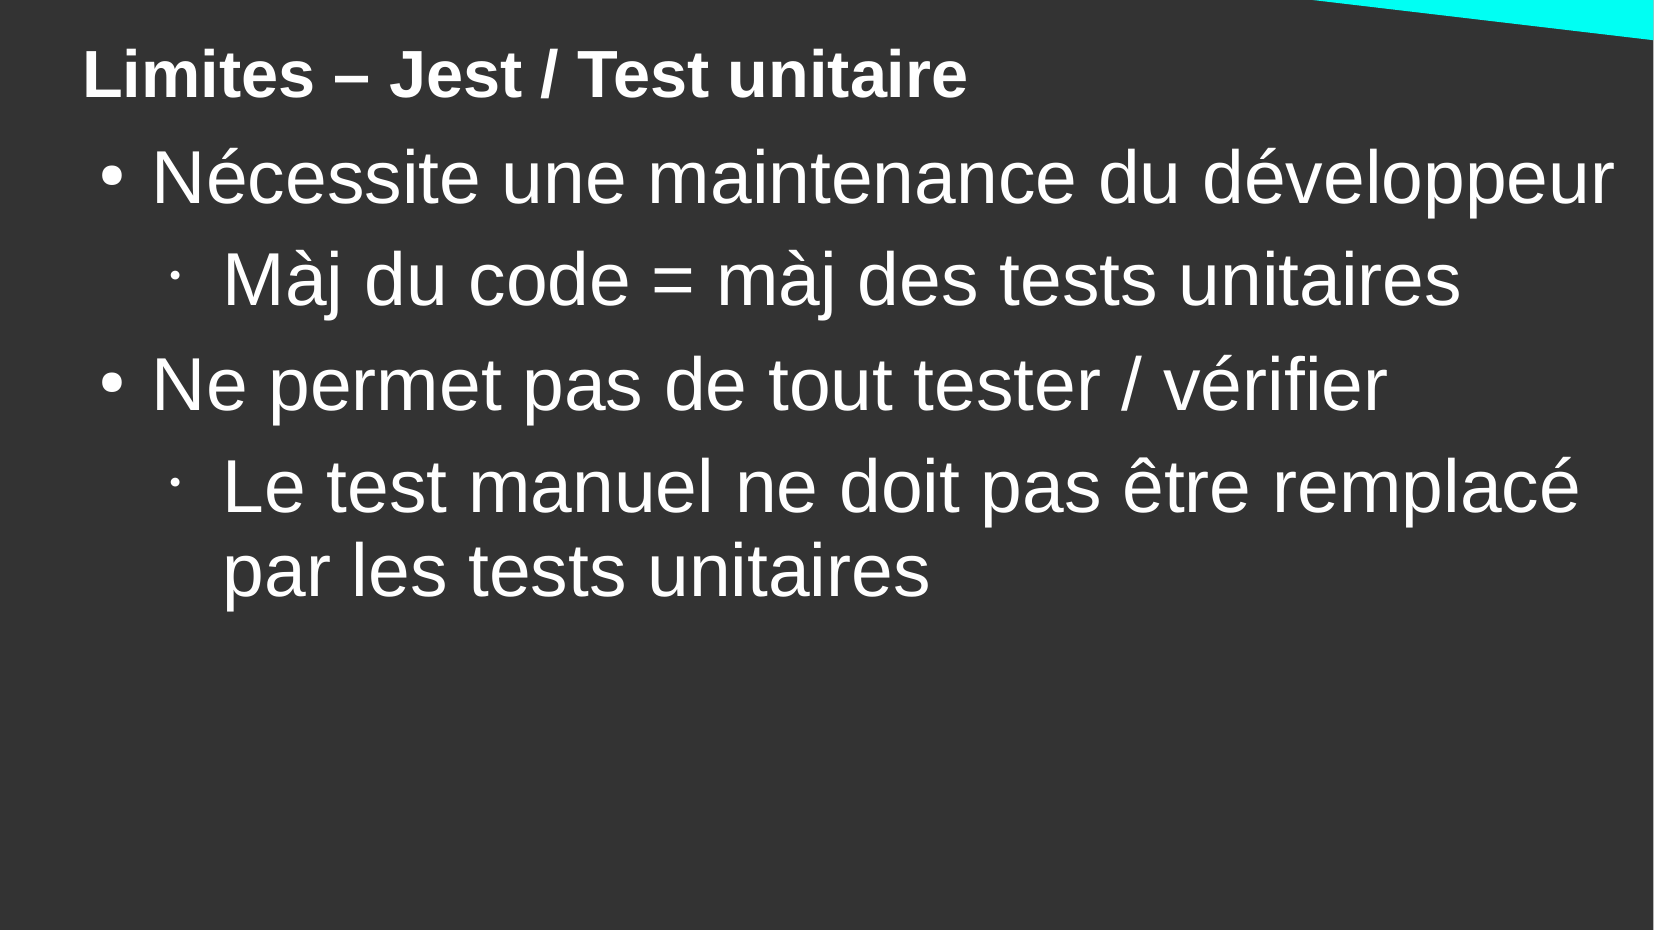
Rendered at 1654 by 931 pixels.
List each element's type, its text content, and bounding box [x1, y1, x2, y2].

title Limites – Jest / Test unitaire [82, 37, 1571, 112]
list Nécessite une maintenance du développeur Màj du code = màj des tests unitaires Ne permet pas de tout tester / vérifier Le test manuel ne doit pas être remplacé par les tests unitaires [80, 135, 1619, 721]
text_box [1312, 0, 1654, 41]
